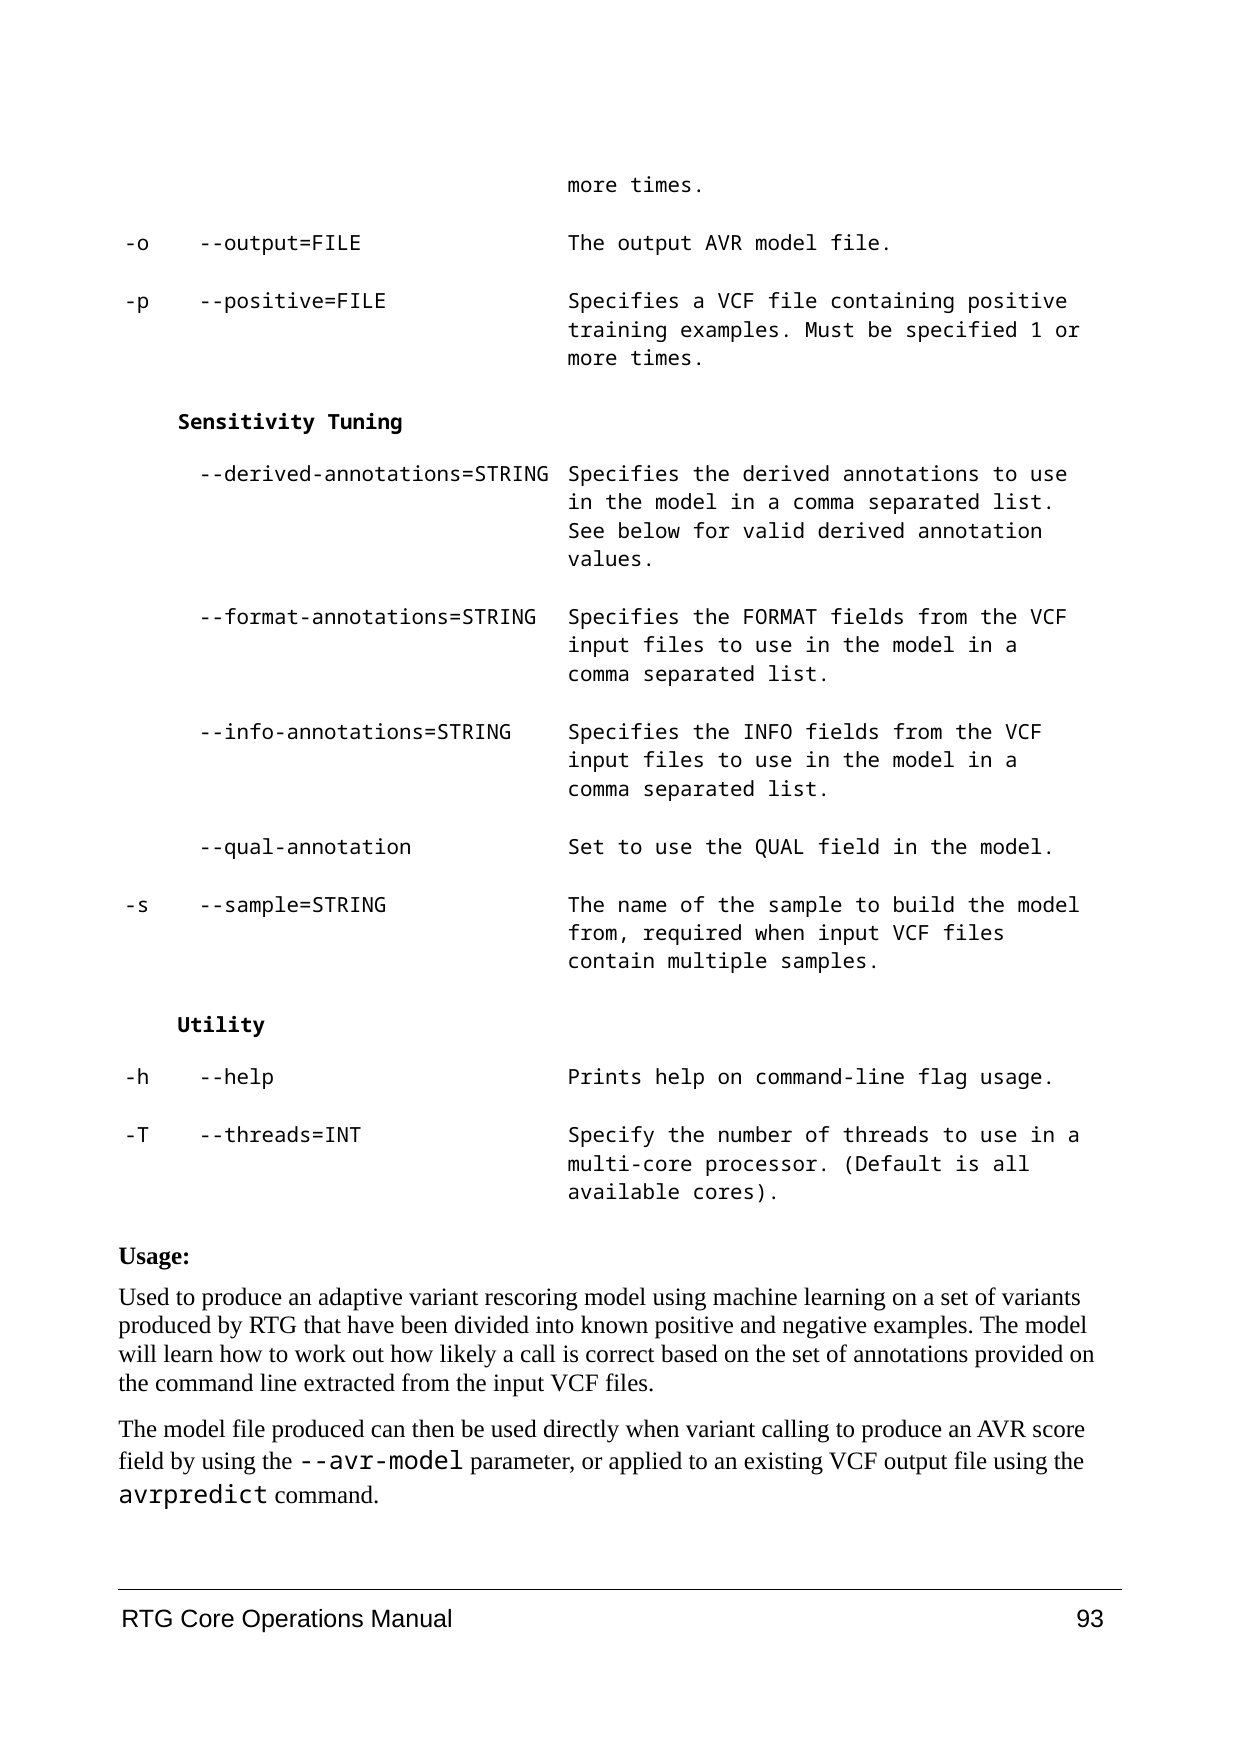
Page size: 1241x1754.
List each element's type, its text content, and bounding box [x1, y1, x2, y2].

table_header [193, 159, 561, 217]
table_cell --info-annotations=STRING [193, 705, 561, 820]
table_header [118, 159, 193, 217]
table_cell Specifies a VCF file containing positive training examples. Must be specified 1 or more times. [561, 275, 1093, 389]
text Sensitivity Tuning [177, 407, 1122, 435]
table_header [118, 447, 193, 590]
table_cell --positive=FILE [193, 275, 561, 389]
table_cell --qual-annotation [193, 820, 561, 878]
table_header -h [118, 1051, 193, 1108]
table_header Specifies the derived annotations to use in the model in a comma separated list. See below for valid derived annotation values. [561, 447, 1093, 590]
table_cell --format-annotations=STRING [193, 590, 561, 705]
table_cell --sample=STRING [193, 878, 561, 993]
table_cell The output AVR model file. [561, 217, 1093, 274]
table_cell Specify the number of threads to use in a multi-core processor. (Default is all available cores). [561, 1109, 1093, 1223]
subtitle Usage: [118, 1241, 1122, 1270]
table_header --help [193, 1051, 561, 1108]
table_cell [118, 590, 193, 705]
table_cell -s [118, 878, 193, 993]
table_cell The name of the sample to build the model from, required when input VCF files contain multiple samples. [561, 878, 1093, 993]
table_header more times. [561, 159, 1093, 217]
table_cell Specifies the FORMAT fields from the VCF input files to use in the model in a comma separated list. [561, 590, 1093, 705]
table_cell -o [118, 217, 193, 274]
text Used to produce an adaptive variant rescoring model using machine learning on a set of variants produced by RTG that have been divided into known positive and negative examples. The model will learn how to work out how likely a call is correct based on the set of annotations provided on the command line extracted from the input VCF files. [118, 1282, 1122, 1397]
table_cell Set to use the QUAL field in the model. [561, 820, 1093, 878]
table_cell -p [118, 275, 193, 389]
table_cell --output=FILE [193, 217, 561, 274]
text The model file produced can then be used directly when variant calling to produce an AVR score field by using the --avr-model parameter, or applied to an existing VCF output file using the avrpredict command. [118, 1414, 1122, 1511]
table_cell [118, 705, 193, 820]
table_cell [118, 820, 193, 878]
table_header --derived-annotations=STRING [193, 447, 561, 590]
text Utility [177, 1010, 1122, 1039]
table_cell -T [118, 1109, 193, 1223]
table_header Prints help on command-line flag usage. [561, 1051, 1093, 1108]
table_cell Specifies the INFO fields from the VCF input files to use in the model in a comma separated list. [561, 705, 1093, 820]
table_cell --threads=INT [193, 1109, 561, 1223]
